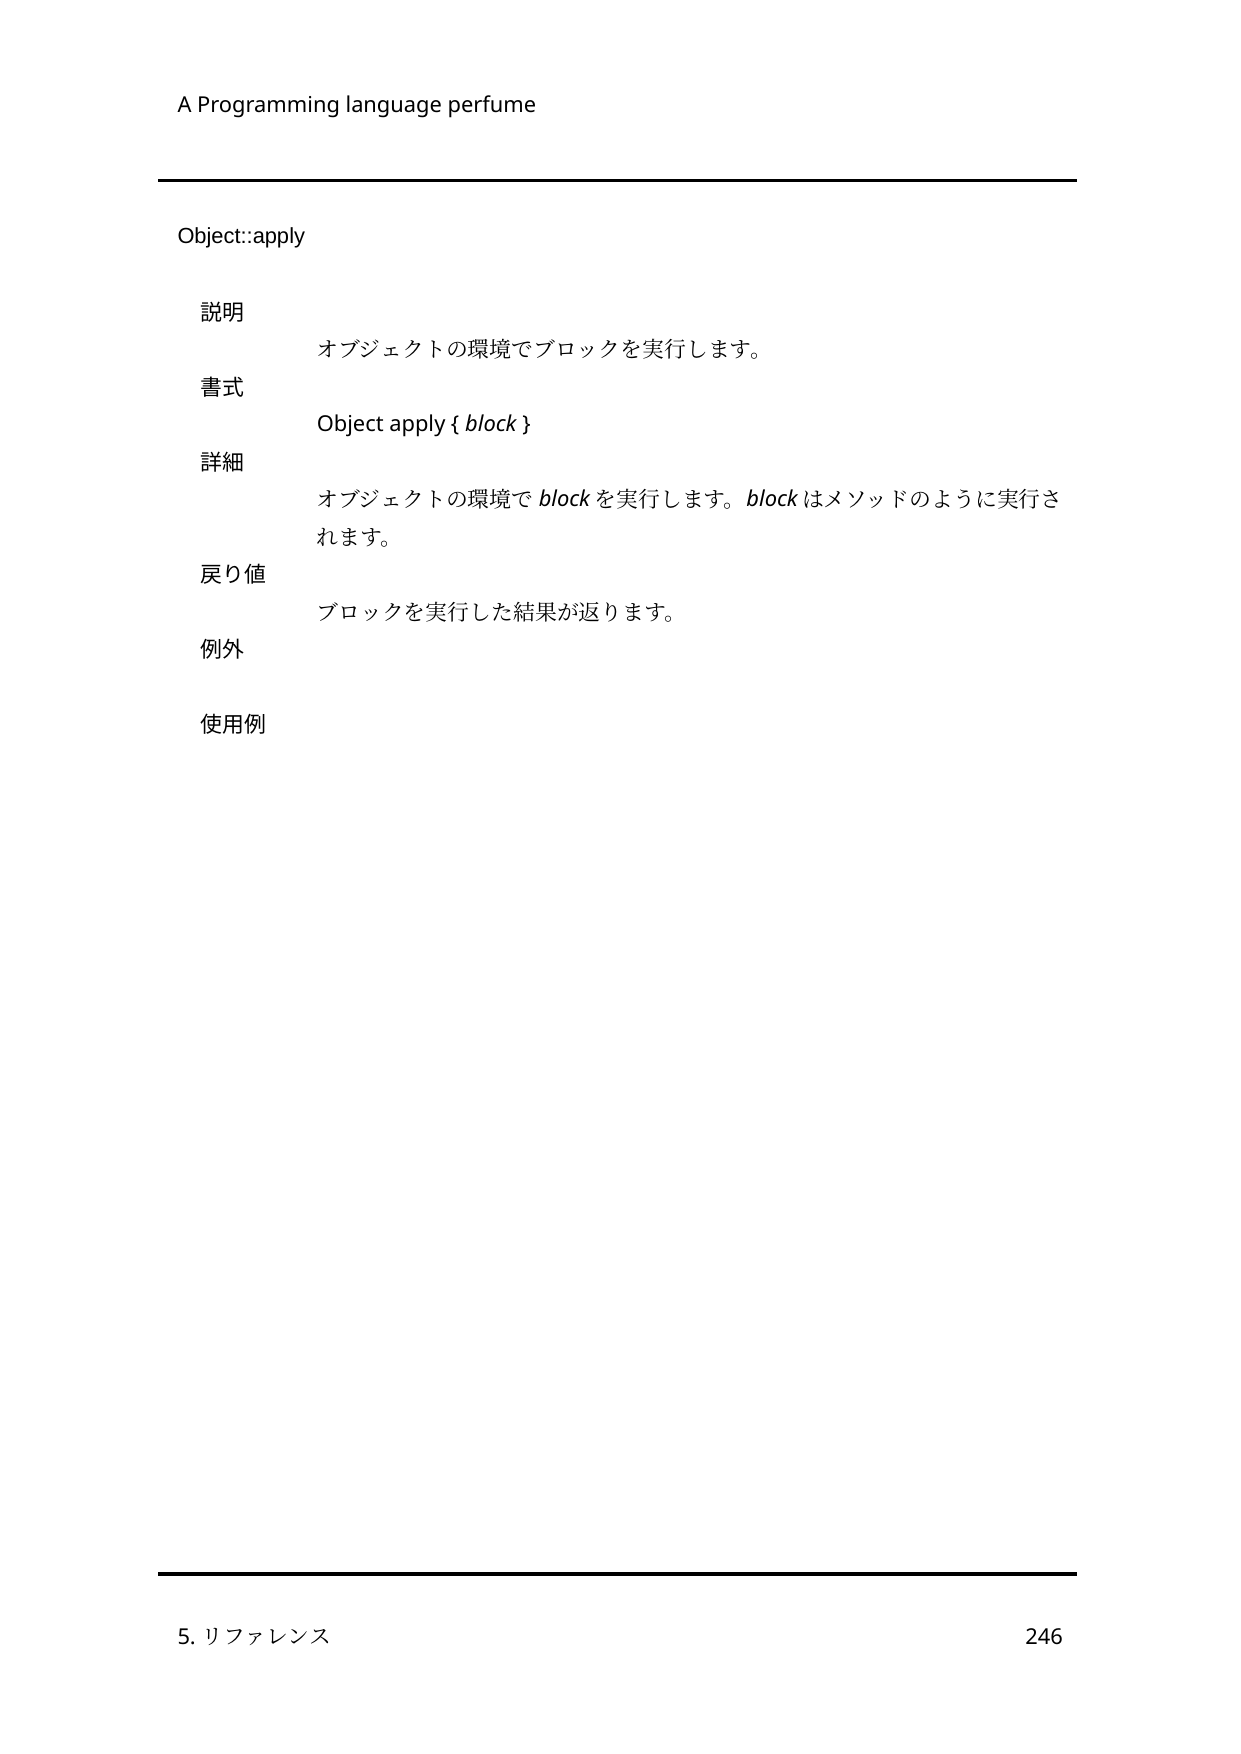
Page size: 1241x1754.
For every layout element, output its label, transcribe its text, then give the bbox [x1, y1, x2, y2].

table_cell [317, 629, 1063, 704]
table_cell 使用例 [200, 704, 317, 779]
table_cell 戻り値 [200, 554, 317, 629]
table_cell Object apply { block } [317, 367, 1063, 442]
table_cell オブジェクトの環境でblockを実行します。blockはメソッドのように実行されます。 [317, 442, 1063, 554]
table_cell [317, 704, 1063, 779]
table_cell ブロックを実行した結果が返ります。 [317, 554, 1063, 629]
table_header オブジェクトの環境でブロックを実行します。 [317, 292, 1063, 367]
table_cell 例外 [200, 629, 317, 704]
table_cell 詳細 [200, 442, 317, 554]
table_cell 書式 [200, 367, 317, 442]
table_header 説明 [200, 292, 317, 367]
subtitle Object::apply [177, 217, 1063, 254]
